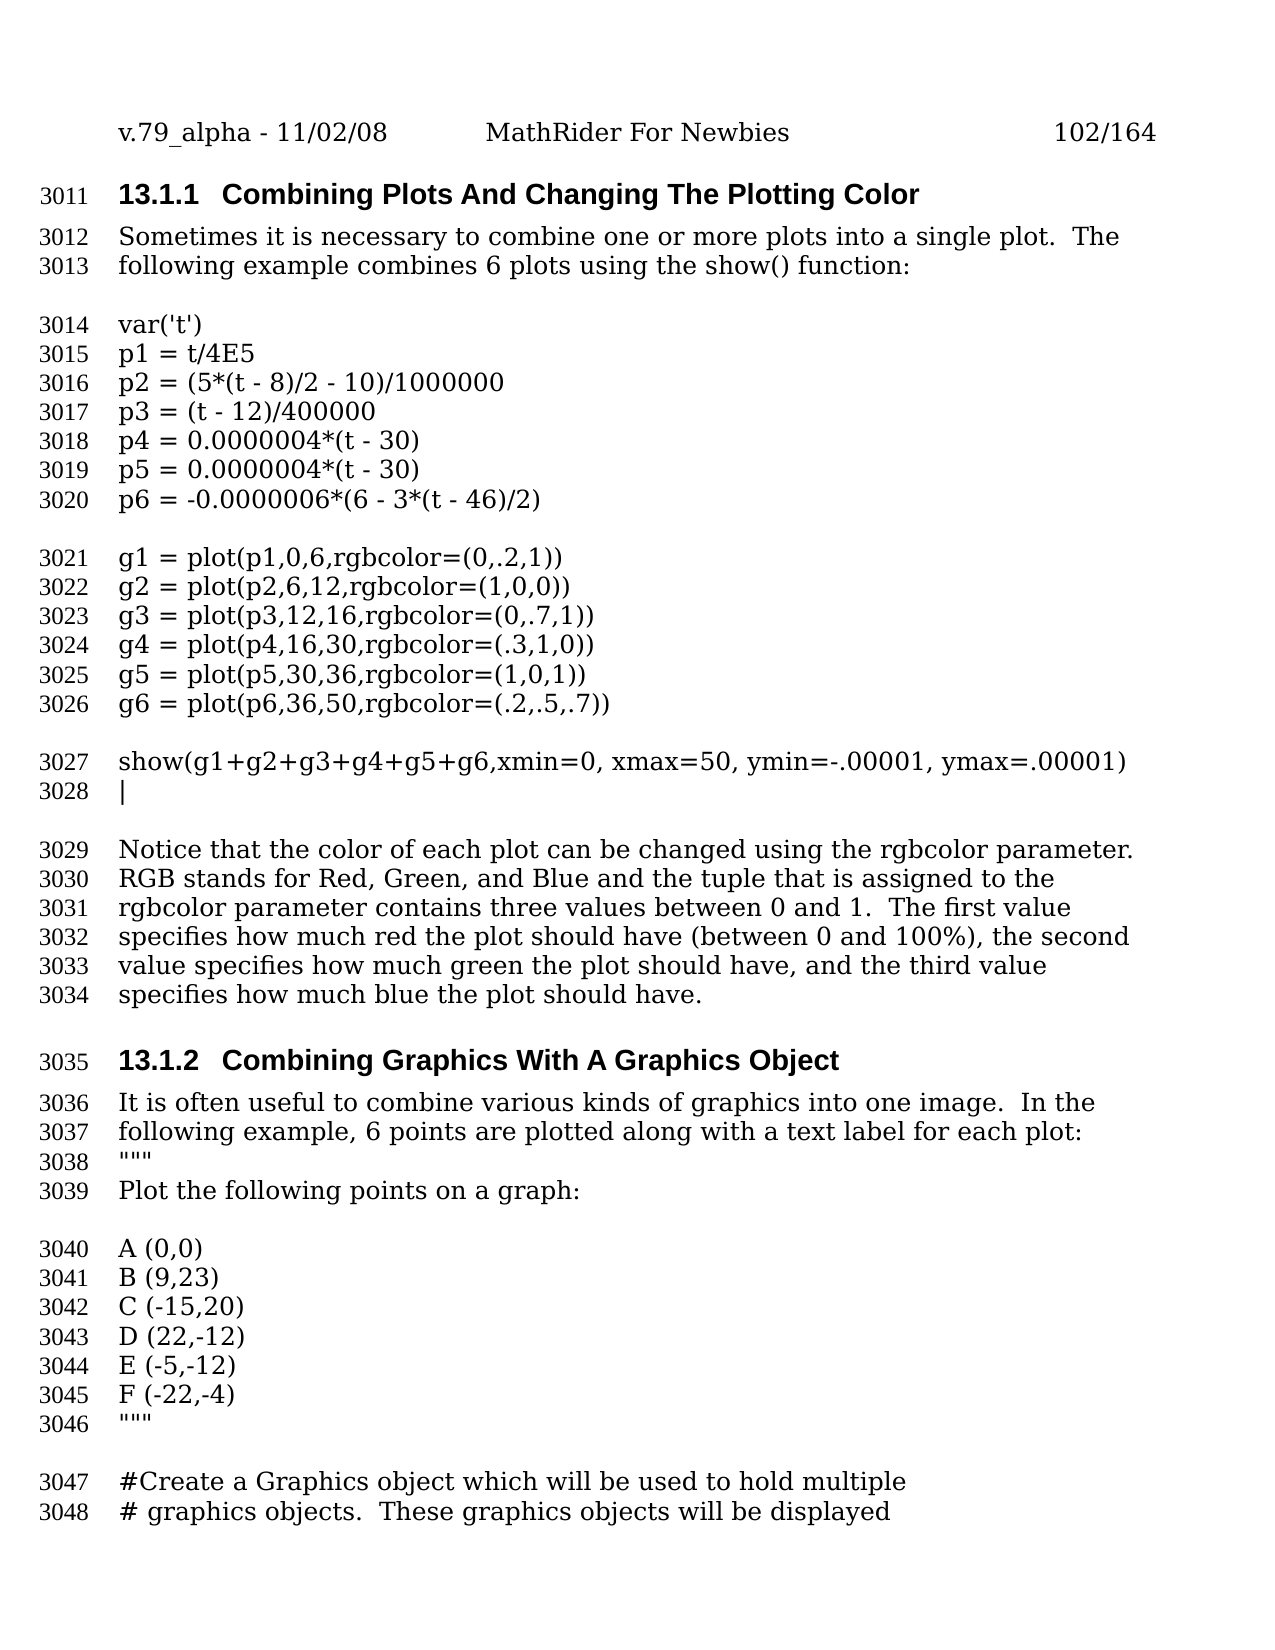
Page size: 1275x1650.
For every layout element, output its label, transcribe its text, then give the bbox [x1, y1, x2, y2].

text A (0,0) [118, 1234, 1157, 1263]
text p5 = 0.0000004*(t - 30) [118, 456, 1157, 485]
subtitle Combining Graphics With A Graphics Object [118, 1043, 1157, 1076]
text | [118, 776, 1157, 806]
text g3 = plot(p3,12,16,rgbcolor=(0,.7,1)) [118, 601, 1157, 631]
text It is often useful to combine various kinds of graphics into one image. In the following example, 6 points are plotted along with a text label for each plot: [118, 1088, 1157, 1147]
text B (9,23) [118, 1263, 1157, 1292]
text p4 = 0.0000004*(t - 30) [118, 426, 1157, 456]
text C (-15,20) [118, 1292, 1157, 1322]
subtitle Combining Plots And Changing The Plotting Color [118, 177, 1157, 210]
text g5 = plot(p5,30,36,rgbcolor=(1,0,1)) [118, 660, 1157, 689]
text g1 = plot(p1,0,6,rgbcolor=(0,.2,1)) [118, 543, 1157, 572]
text g2 = plot(p2,6,12,rgbcolor=(1,0,0)) [118, 572, 1157, 601]
text # graphics objects. These graphics objects will be displayed [118, 1497, 1157, 1526]
text Plot the following points on a graph: [118, 1176, 1157, 1205]
text p3 = (t - 12)/400000 [118, 397, 1157, 426]
text show(g1+g2+g3+g4+g5+g6,xmin=0, xmax=50, ymin=-.00001, ymax=.00001) [118, 747, 1157, 776]
text """ [118, 1409, 1157, 1438]
text var('t') [118, 310, 1157, 339]
text E (-5,-12) [118, 1351, 1157, 1380]
text F (-22,-4) [118, 1380, 1157, 1409]
text #Create a Graphics object which will be used to hold multiple [118, 1467, 1157, 1497]
text """ [118, 1147, 1157, 1176]
text Notice that the color of each plot can be changed using the rgbcolor parameter. RGB stands for Red, Green, and Blue and the tuple that is assigned to the rgbcolor parameter contains three values between 0 and 1. The first value specifies how much red the plot should have (between 0 and 100%), the second value specifies how much green the plot should have, and the third value specifies how much blue the plot should have. [118, 835, 1157, 1010]
text p6 = -0.0000006*(6 - 3*(t - 46)/2) [118, 485, 1157, 514]
text D (22,-12) [118, 1322, 1157, 1351]
text Sometimes it is necessary to combine one or more plots into a single plot. The following example combines 6 plots using the show() function: [118, 222, 1157, 281]
text g6 = plot(p6,36,50,rgbcolor=(.2,.5,.7)) [118, 689, 1157, 718]
text p1 = t/4E5 [118, 339, 1157, 368]
text g4 = plot(p4,16,30,rgbcolor=(.3,1,0)) [118, 631, 1157, 660]
text p2 = (5*(t - 8)/2 - 10)/1000000 [118, 368, 1157, 397]
